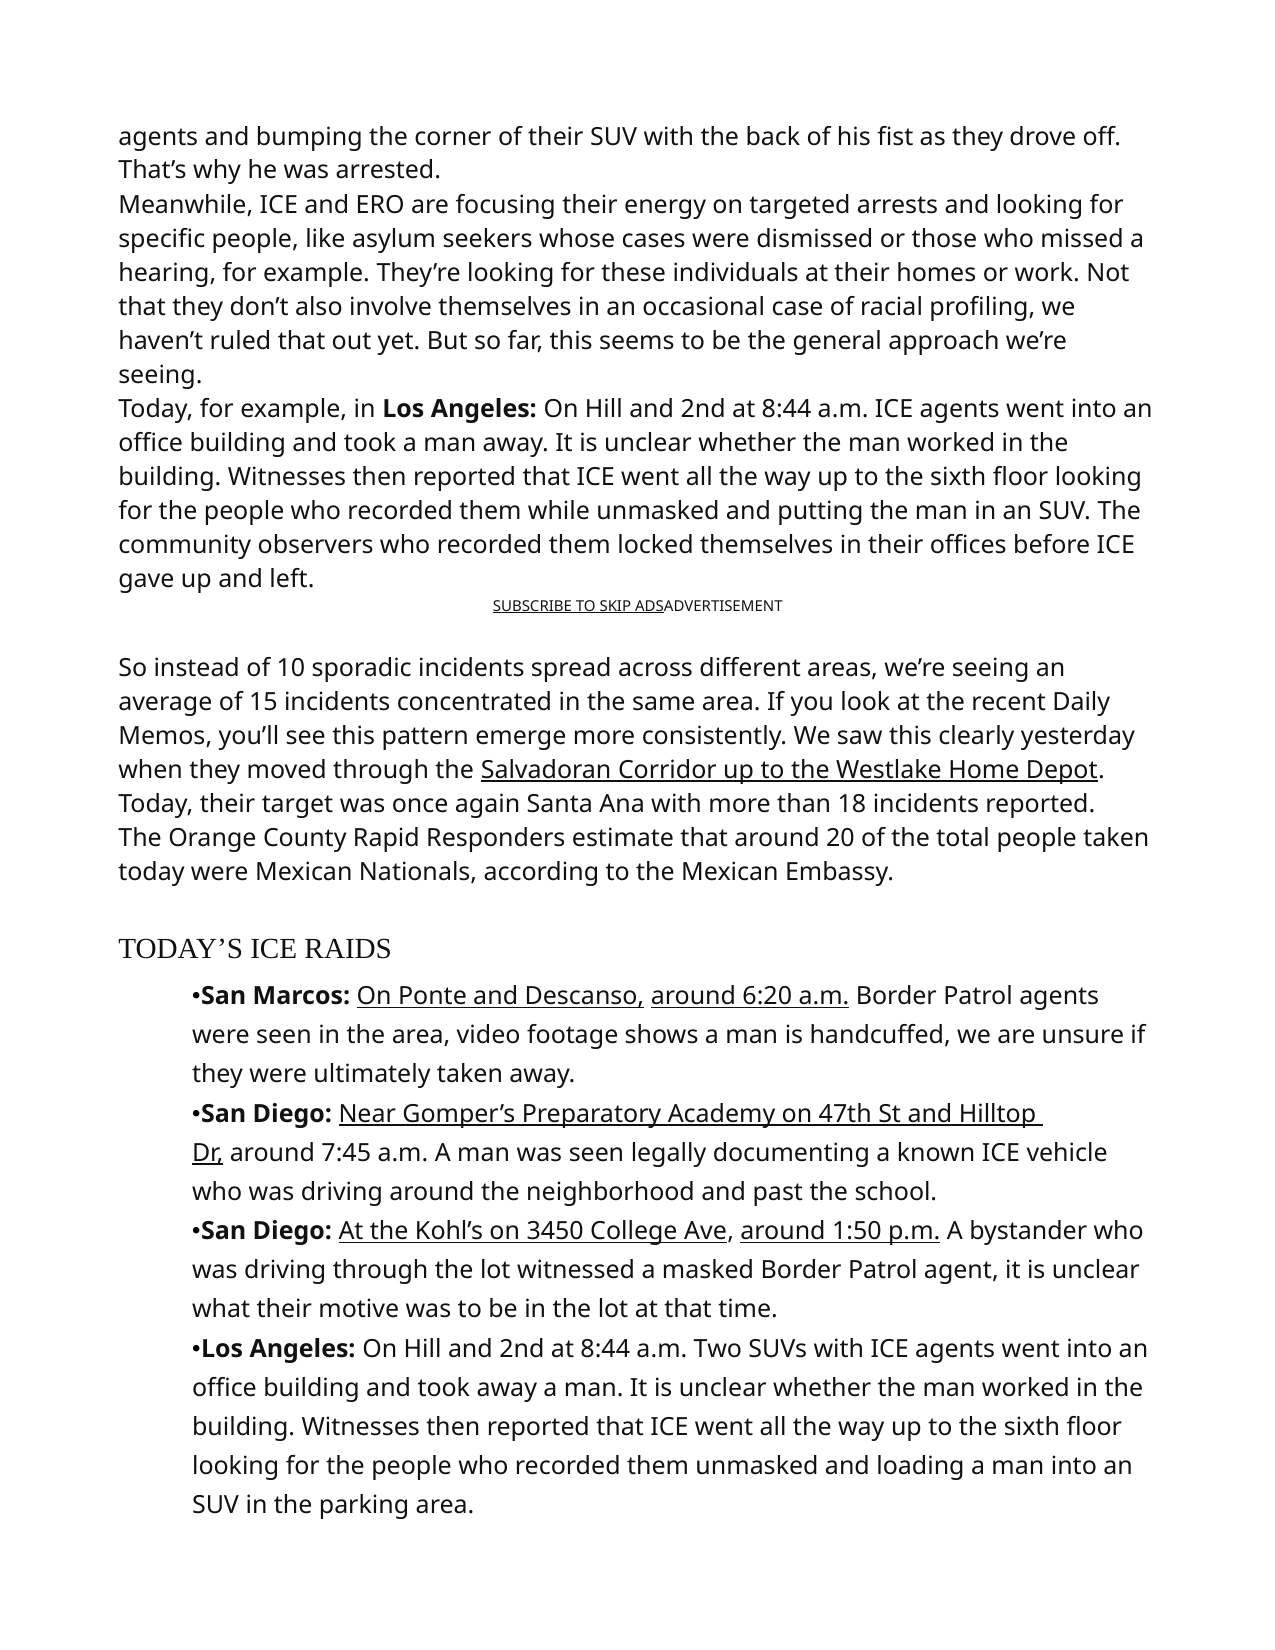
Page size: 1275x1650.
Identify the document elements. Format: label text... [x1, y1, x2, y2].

list San Marcos: On Ponte and Descanso, around 6:20 a.m. Border Patrol agents were seen in the area, video footage shows a man is handcuffed, we are unsure if they were ultimately taken away. [118, 978, 1157, 1090]
text The Orange County Rapid Responders estimate that around 20 of the total people taken today were Mexican Nationals, according to the Mexican Embassy. [118, 819, 1157, 888]
text Today, for example, in Los Angeles: On Hill and 2nd at 8:44 a.m. ICE agents went into an office building and took a man away. It is unclear whether the man worked in the building. Witnesses then reported that ICE went all the way up to the sixth floor looking for the people who recorded them while unmasked and putting the man in an SUV. The community observers who recorded them locked themselves in their offices before ICE gave up and left. [118, 391, 1157, 595]
list Los Angeles: On Hill and 2nd at 8:44 a.m. Two SUVs with ICE agents went into an office building and took away a man. It is unclear whether the man worked in the building. Witnesses then reported that ICE went all the way up to the sixth floor looking for the people who recorded them unmasked and loading a man into an SUV in the parking area. [118, 1330, 1157, 1521]
list San Diego: Near Gomper’s Preparatory Academy on 47th St and Hilltop Dr, around 7:45 a.m. A man was seen legally documenting a known ICE vehicle who was driving around the neighborhood and past the school. [118, 1095, 1157, 1208]
subtitle TODAY’S ICE RAIDS [118, 932, 1157, 965]
text agents and bumping the corner of their SUV with the back of his fist as they drove off. That’s why he was arrested. [118, 118, 1157, 186]
text Subscribe to skip adsAdvertisement [118, 595, 1157, 615]
list San Diego: At the Kohl’s on 3450 College Ave, around 1:50 p.m. A bystander who was driving through the lot witnessed a masked Border Patrol agent, it is unclear what their motive was to be in the lot at that time. [118, 1213, 1157, 1325]
text Meanwhile, ICE and ERO are focusing their energy on targeted arrests and looking for specific people, like asylum seekers whose cases were dismissed or those who missed a hearing, for example. They’re looking for these individuals at their homes or work. Not that they don’t also involve themselves in an occasional case of racial profiling, we haven’t ruled that out yet. But so far, this seems to be the general approach we’re seeing. [118, 186, 1157, 391]
text So instead of 10 sporadic incidents spread across different areas, we’re seeing an average of 15 incidents concentrated in the same area. If you look at the recent Daily Memos, you’ll see this pattern emerge more consistently. We saw this clearly yesterday when they moved through the Salvadoran Corridor up to the Westlake Home Depot. Today, their target was once again Santa Ana with more than 18 incidents reported. [118, 649, 1157, 819]
